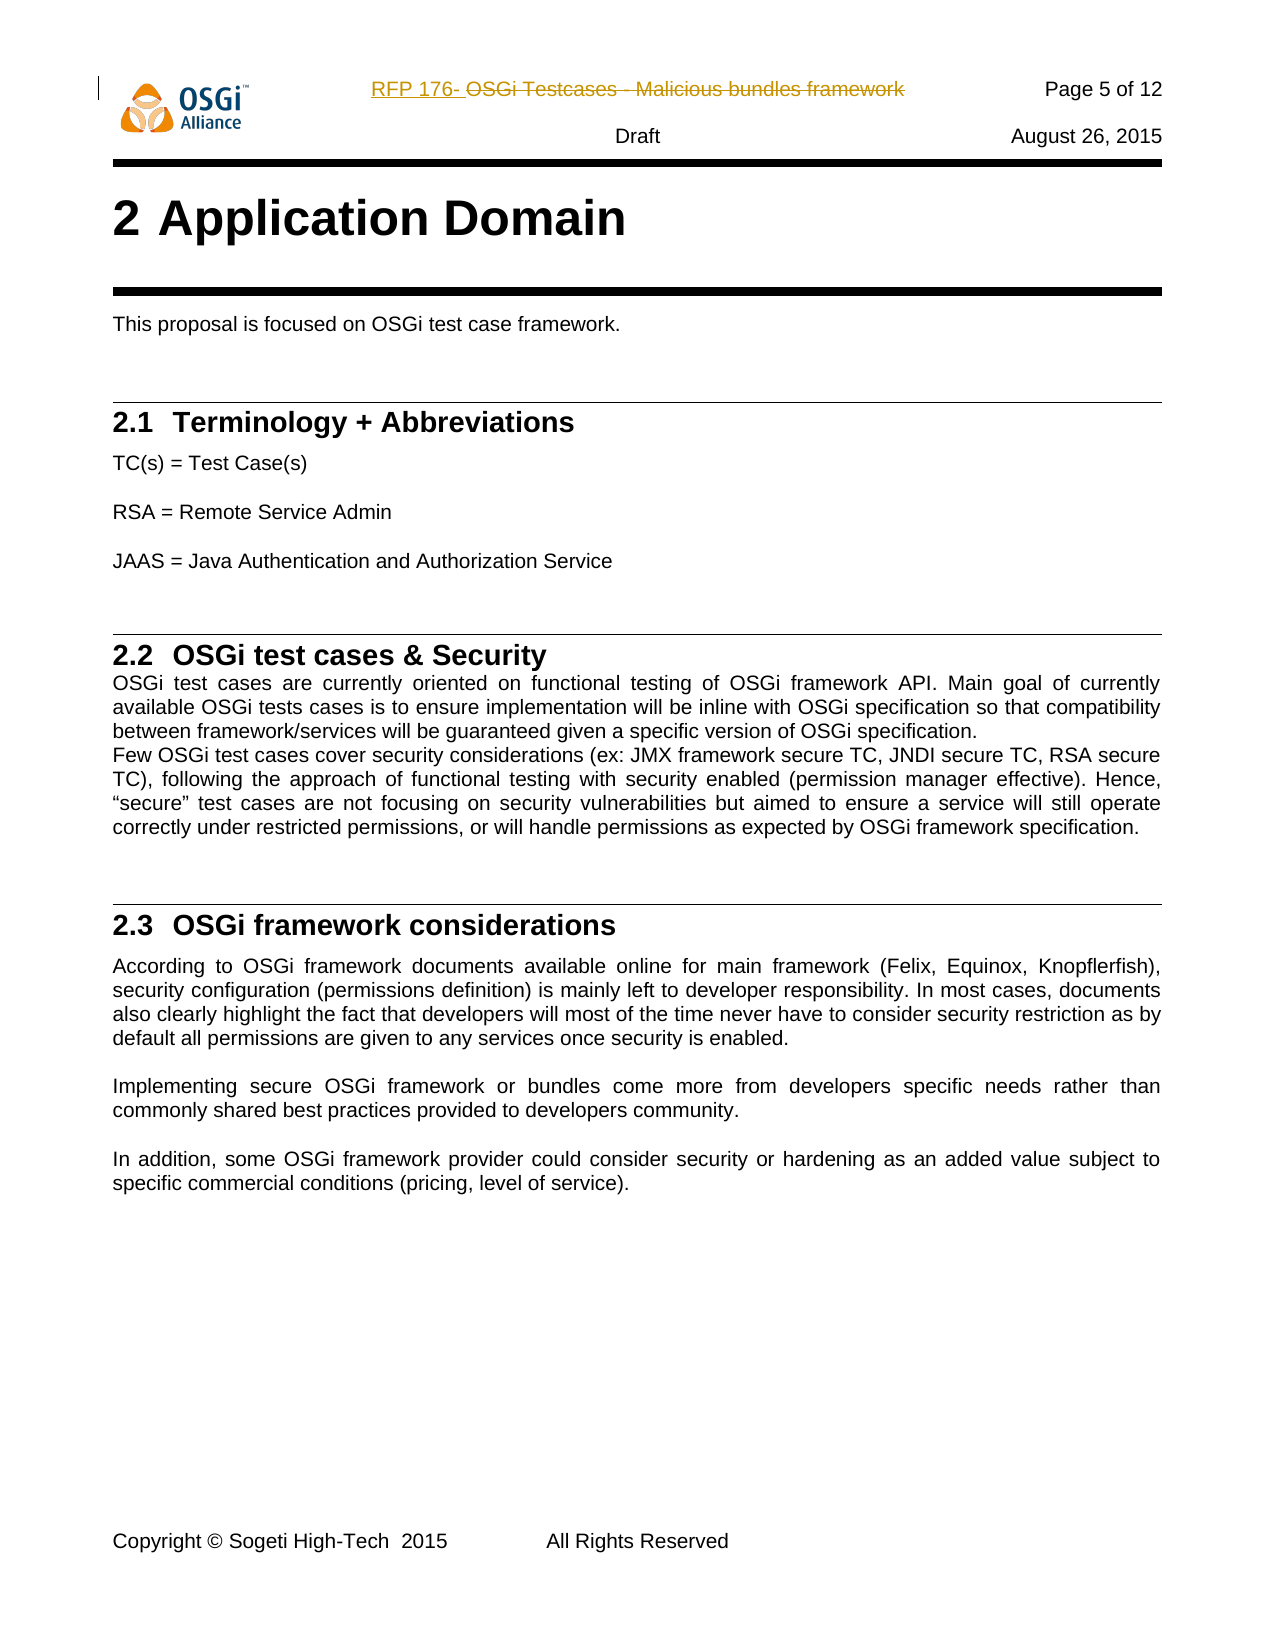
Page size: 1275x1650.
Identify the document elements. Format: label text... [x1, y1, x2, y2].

subtitle Application Domain [112, 160, 1162, 296]
text This proposal is focused on OSGi test case framework. [112, 312, 1162, 336]
text TC(s) = Test Case(s) [112, 451, 1162, 475]
text According to OSGi framework documents available online for main framework (Felix, Equinox, Knopflerfish), security configuration (permissions definition) is mainly left to developer responsibility. In most cases, documents also clearly highlight the fact that developers will most of the time never have to consider security restriction as by default all permissions are given to any services once security is enabled. [112, 953, 1162, 1049]
text In addition, some OSGi framework provider could consider security or hardening as an added value subject to specific commercial conditions (pricing, level of service). [112, 1147, 1162, 1195]
text JAAS = Java Authentication and Authorization Service [112, 549, 1162, 573]
text RSA = Remote Service Admin [112, 500, 1162, 524]
subtitle OSGi framework considerations [112, 905, 1162, 941]
text OSGi test cases are currently oriented on functional testing of OSGi framework API. Main goal of currently available OSGi tests cases is to ensure implementation will be inline with OSGi specification so that compatibility between framework/services will be guaranteed given a specific version of OSGi specification. [112, 671, 1162, 743]
text Implementing secure OSGi framework or bundles come more from developers specific needs rather than commonly shared best practices provided to developers community. [112, 1074, 1162, 1122]
picture [113, 76, 257, 140]
subtitle Terminology + Abbreviations [112, 403, 1162, 438]
text Few OSGi test cases cover security considerations (ex: JMX framework secure TC, JNDI secure TC, RSA secure TC), following the approach of functional testing with security enabled (permission manager effective). Hence, “secure” test cases are not focusing on security vulnerabilities but aimed to ensure a service will still operate correctly under restricted permissions, or will handle permissions as expected by OSGi framework specification. [112, 743, 1162, 839]
subtitle OSGi test cases & Security [112, 635, 1162, 671]
